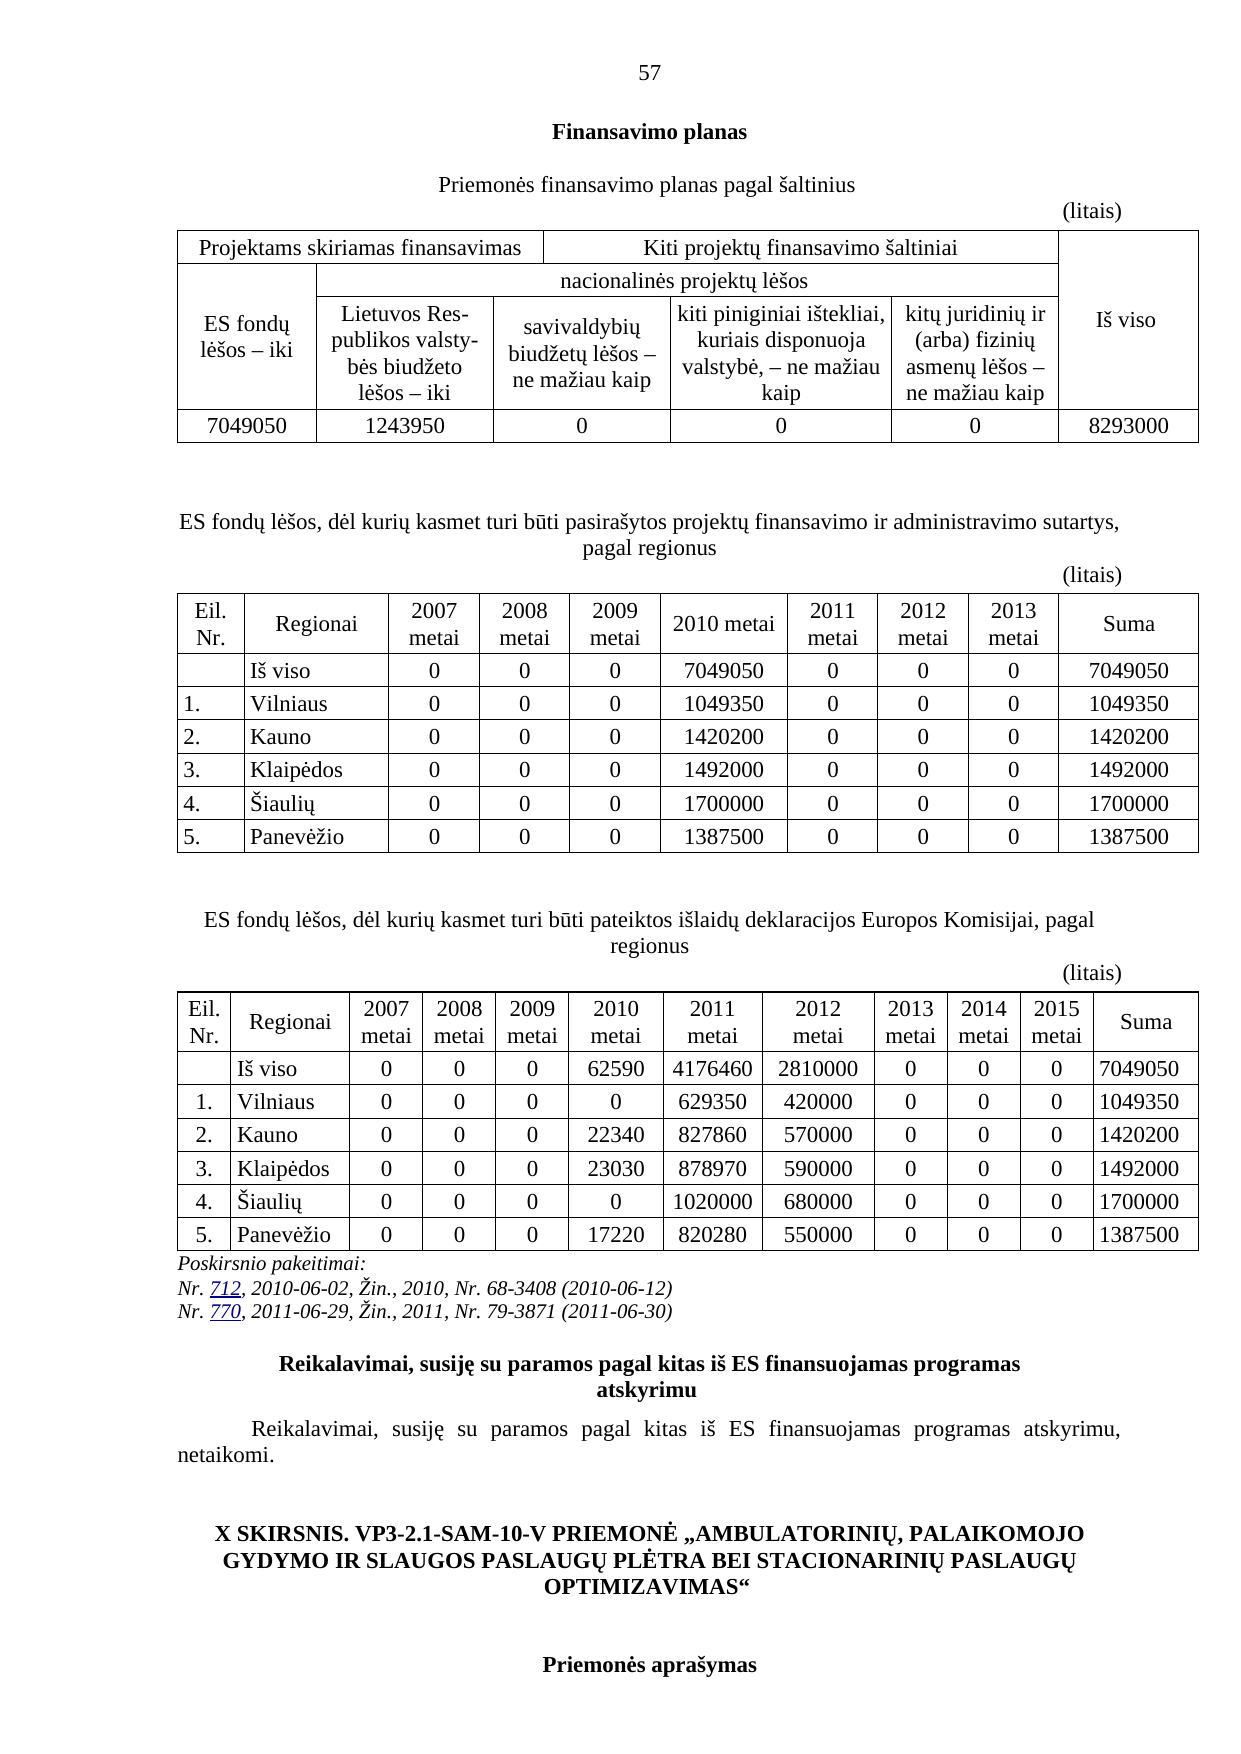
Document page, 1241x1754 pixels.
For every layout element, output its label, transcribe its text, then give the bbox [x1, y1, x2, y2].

table_cell 0 [570, 720, 660, 753]
table_cell 0 [969, 754, 1058, 786]
text ES fondų lėšos, dėl kurių kasmet turi būti pasirašytos projektų finansavimo ir administravimo sutartys, pagal regionus [177, 508, 1122, 561]
table_cell 0 [496, 1119, 568, 1151]
table_cell 0 [788, 687, 877, 719]
table_cell 0 [1021, 1119, 1093, 1151]
table_cell 0 [389, 820, 479, 852]
table_cell 878970 [664, 1152, 762, 1184]
table_cell 0 [948, 1085, 1020, 1117]
table_cell 0 [496, 1218, 568, 1250]
table_cell 0 [569, 1085, 663, 1117]
table_cell 0 [948, 1052, 1020, 1084]
table_cell 5. [178, 1218, 230, 1250]
table_header Eil. Nr. [178, 594, 244, 653]
table_cell 0 [350, 1152, 422, 1184]
table_cell 0 [878, 687, 968, 719]
table_header 2014 metai [948, 993, 1020, 1051]
table_cell 7049050 [1094, 1052, 1198, 1084]
table_cell 0 [969, 687, 1058, 719]
table_cell 0 [1021, 1052, 1093, 1084]
text Reikalavimai, susiję su paramos pagal kitas iš ES finansuojamas programas atskyrimu, netaikomi. [177, 1415, 1122, 1468]
table_cell [178, 1052, 230, 1084]
table_cell 0 [570, 787, 660, 819]
text Nr. 712, 2010-06-02, Žin., 2010, Nr. 68-3408 (2010-06-12) [177, 1275, 1122, 1299]
table_cell 0 [570, 754, 660, 786]
table_cell 0 [1021, 1218, 1093, 1250]
table_cell 1700000 [1094, 1185, 1198, 1217]
table_cell 1492000 [661, 754, 787, 786]
table_cell Kauno [231, 1119, 349, 1151]
table_cell 0 [969, 654, 1058, 686]
table_cell 1049350 [1094, 1085, 1198, 1117]
table_cell 0 [788, 820, 877, 852]
table_cell 0 [969, 720, 1058, 753]
text Reikalavimai, susiję su paramos pagal kitas iš ES finansuojamas programas atskyrimu [177, 1350, 1122, 1403]
table_cell [178, 654, 244, 686]
table_cell 0 [878, 754, 968, 786]
table_cell 62590 [569, 1052, 663, 1084]
table_cell 0 [570, 687, 660, 719]
table_cell 0 [480, 820, 569, 852]
table_cell Iš viso [245, 654, 388, 686]
table_header 2009 metai [496, 993, 568, 1051]
table_cell 0 [569, 1185, 663, 1217]
table_cell 17220 [569, 1218, 663, 1250]
table_header Regionai [245, 594, 388, 653]
table_cell savivaldybių biudžetų lėšos – ne mažiau kaip [494, 297, 670, 408]
table_header Regionai [231, 993, 349, 1051]
table_cell 0 [496, 1085, 568, 1117]
table_cell 0 [496, 1152, 568, 1184]
table_header 2009 metai [570, 594, 660, 653]
table_cell 0 [788, 754, 877, 786]
table_cell 0 [496, 1052, 568, 1084]
table_cell 0 [350, 1185, 422, 1217]
table_cell 0 [788, 720, 877, 753]
table_cell Kauno [245, 720, 388, 753]
table_cell 8293000 [1059, 410, 1198, 442]
text (litais) [177, 197, 1122, 223]
table_cell 1. [178, 1085, 230, 1117]
text Priemonės finansavimo planas pagal šaltinius [177, 171, 1122, 197]
table_cell ES fondų lėšos – iki [178, 264, 316, 408]
table_header Projektams skiriamas finansavimas [178, 231, 543, 263]
table_header 2015 metai [1021, 993, 1093, 1051]
text Priemonės aprašymas [177, 1651, 1122, 1677]
table_cell 0 [875, 1218, 947, 1250]
table_header 2012 metai [763, 993, 874, 1051]
table_cell 0 [389, 787, 479, 819]
table_header 2013 metai [969, 594, 1058, 653]
text Finansavimo planas [177, 118, 1122, 144]
text (litais) [177, 959, 1122, 985]
table_cell 1700000 [661, 787, 787, 819]
table_cell 1492000 [1059, 754, 1198, 786]
table_cell 0 [671, 410, 891, 442]
table_header 2011 metai [788, 594, 877, 653]
table_cell Klaipėdos [231, 1152, 349, 1184]
table_cell 0 [878, 787, 968, 819]
table_cell 1. [178, 687, 244, 719]
table_cell 1243950 [317, 410, 493, 442]
table_cell kitų juridinių ir (arba) fizinių asmenų lėšos – ne mažiau kaip [892, 297, 1058, 408]
table_header 2007 metai [389, 594, 479, 653]
table_header Suma [1094, 993, 1198, 1051]
table_cell 420000 [763, 1085, 874, 1117]
table_cell 1020000 [664, 1185, 762, 1217]
table_cell 0 [875, 1052, 947, 1084]
table_cell Šiaulių [245, 787, 388, 819]
table_cell 0 [1021, 1185, 1093, 1217]
table_header 2011 metai [664, 993, 762, 1051]
table_cell 0 [948, 1152, 1020, 1184]
table_cell Iš viso [231, 1052, 349, 1084]
table_cell 1420200 [1094, 1119, 1198, 1151]
table_cell 1387500 [1094, 1218, 1198, 1250]
table_cell 1492000 [1094, 1152, 1198, 1184]
table_cell 0 [350, 1119, 422, 1151]
table_cell 0 [423, 1185, 495, 1217]
table_header 2007 metai [350, 993, 422, 1051]
table_header 2010 metai [569, 993, 663, 1051]
table_cell 0 [496, 1185, 568, 1217]
table_cell 0 [423, 1152, 495, 1184]
table_cell Lietuvos Res­publikos valsty­bės biudžeto lėšos – iki [317, 297, 493, 408]
table_cell 3. [178, 1152, 230, 1184]
table_cell 0 [389, 754, 479, 786]
text Nr. 770, 2011-06-29, Žin., 2011, Nr. 79-3871 (2011-06-30) [177, 1299, 1122, 1323]
table_cell 0 [948, 1185, 1020, 1217]
table_cell nacionalinės projektų lėšos [317, 264, 1058, 296]
table_cell 0 [570, 820, 660, 852]
table_header 2012 metai [878, 594, 968, 653]
table_header Eil. Nr. [178, 993, 230, 1051]
table_cell 2810000 [763, 1052, 874, 1084]
table_header 2008 metai [423, 993, 495, 1051]
table_cell 550000 [763, 1218, 874, 1250]
table_cell 1700000 [1059, 787, 1198, 819]
table_cell 0 [875, 1152, 947, 1184]
table_cell 0 [1021, 1085, 1093, 1117]
table_cell 570000 [763, 1119, 874, 1151]
table_cell 0 [389, 720, 479, 753]
table_cell 0 [480, 787, 569, 819]
table_cell 0 [892, 410, 1058, 442]
table_cell 590000 [763, 1152, 874, 1184]
table_cell 2. [178, 1119, 230, 1151]
table_cell 1387500 [661, 820, 787, 852]
table_cell 0 [423, 1119, 495, 1151]
table_cell 0 [948, 1218, 1020, 1250]
table_cell 5. [178, 820, 244, 852]
table_cell 4. [178, 1185, 230, 1217]
table_cell 1049350 [1059, 687, 1198, 719]
table_cell 0 [570, 654, 660, 686]
table_cell 0 [969, 820, 1058, 852]
table_cell Panevėžio [231, 1218, 349, 1250]
table_cell 680000 [763, 1185, 874, 1217]
table_cell 0 [1021, 1152, 1093, 1184]
table_cell 0 [389, 654, 479, 686]
table_cell 827860 [664, 1119, 762, 1151]
table_cell 1420200 [1059, 720, 1198, 753]
table_cell 3. [178, 754, 244, 786]
table_cell 0 [875, 1119, 947, 1151]
table_cell kiti piniginiai ištekliai, kuriais disponuoja valstybė, – ne mažiau kaip [671, 297, 891, 408]
table_cell 2. [178, 720, 244, 753]
table_cell 0 [423, 1085, 495, 1117]
table_cell 0 [878, 720, 968, 753]
table_cell 0 [480, 754, 569, 786]
table_header 2008 metai [480, 594, 569, 653]
table_cell Vilniaus [245, 687, 388, 719]
table_cell 0 [875, 1185, 947, 1217]
table_cell 1420200 [661, 720, 787, 753]
table_cell 7049050 [178, 410, 316, 442]
table_cell 0 [350, 1085, 422, 1117]
table_header 2010 metai [661, 594, 787, 653]
table_cell Šiaulių [231, 1185, 349, 1217]
table_cell 0 [878, 654, 968, 686]
table_cell 23030 [569, 1152, 663, 1184]
table_cell 629350 [664, 1085, 762, 1117]
table_cell 0 [494, 410, 670, 442]
table_cell 0 [389, 687, 479, 719]
table_cell Panevėžio [245, 820, 388, 852]
table_cell 4. [178, 787, 244, 819]
table_cell 0 [878, 820, 968, 852]
table_header 2013 metai [875, 993, 947, 1051]
table_cell Vilniaus [231, 1085, 349, 1117]
table_cell 0 [969, 787, 1058, 819]
table_cell 0 [480, 654, 569, 686]
table_cell 0 [788, 787, 877, 819]
table_cell 0 [350, 1218, 422, 1250]
table_cell 22340 [569, 1119, 663, 1151]
table_header Suma [1059, 594, 1198, 653]
table_cell 7049050 [661, 654, 787, 686]
table_cell 1049350 [661, 687, 787, 719]
table_cell 820280 [664, 1218, 762, 1250]
table_header Kiti projektų finansavimo šaltiniai [544, 231, 1058, 263]
table_cell 0 [480, 687, 569, 719]
text ES fondų lėšos, dėl kurių kasmet turi būti pateiktos išlaidų deklaracijos Europos Komisijai, pagal regionus [177, 906, 1122, 959]
table_cell 0 [788, 654, 877, 686]
table_cell 0 [948, 1119, 1020, 1151]
text Poskirsnio pakeitimai: [177, 1251, 1122, 1275]
table_cell 0 [350, 1052, 422, 1084]
table_cell 0 [423, 1218, 495, 1250]
table_cell 1387500 [1059, 820, 1198, 852]
text (litais) [177, 561, 1122, 587]
table_header Iš viso [1059, 231, 1198, 408]
table_cell 4176460 [664, 1052, 762, 1084]
text X SKIRSNIS. VP3-2.1-SAM-10-V PRIEMONĖ „AMBULATORINIŲ, PALAIKOMOJO GYDYMO IR SLAUGOS PASLAUGŲ PLĖTRA BEI STACIONARINIŲ PASLAUGŲ OPTIMIZAVIMAS“ [177, 1521, 1122, 1599]
table_cell 0 [423, 1052, 495, 1084]
table_cell Klaipėdos [245, 754, 388, 786]
table_cell 7049050 [1059, 654, 1198, 686]
table_cell 0 [480, 720, 569, 753]
table_cell 0 [875, 1085, 947, 1117]
